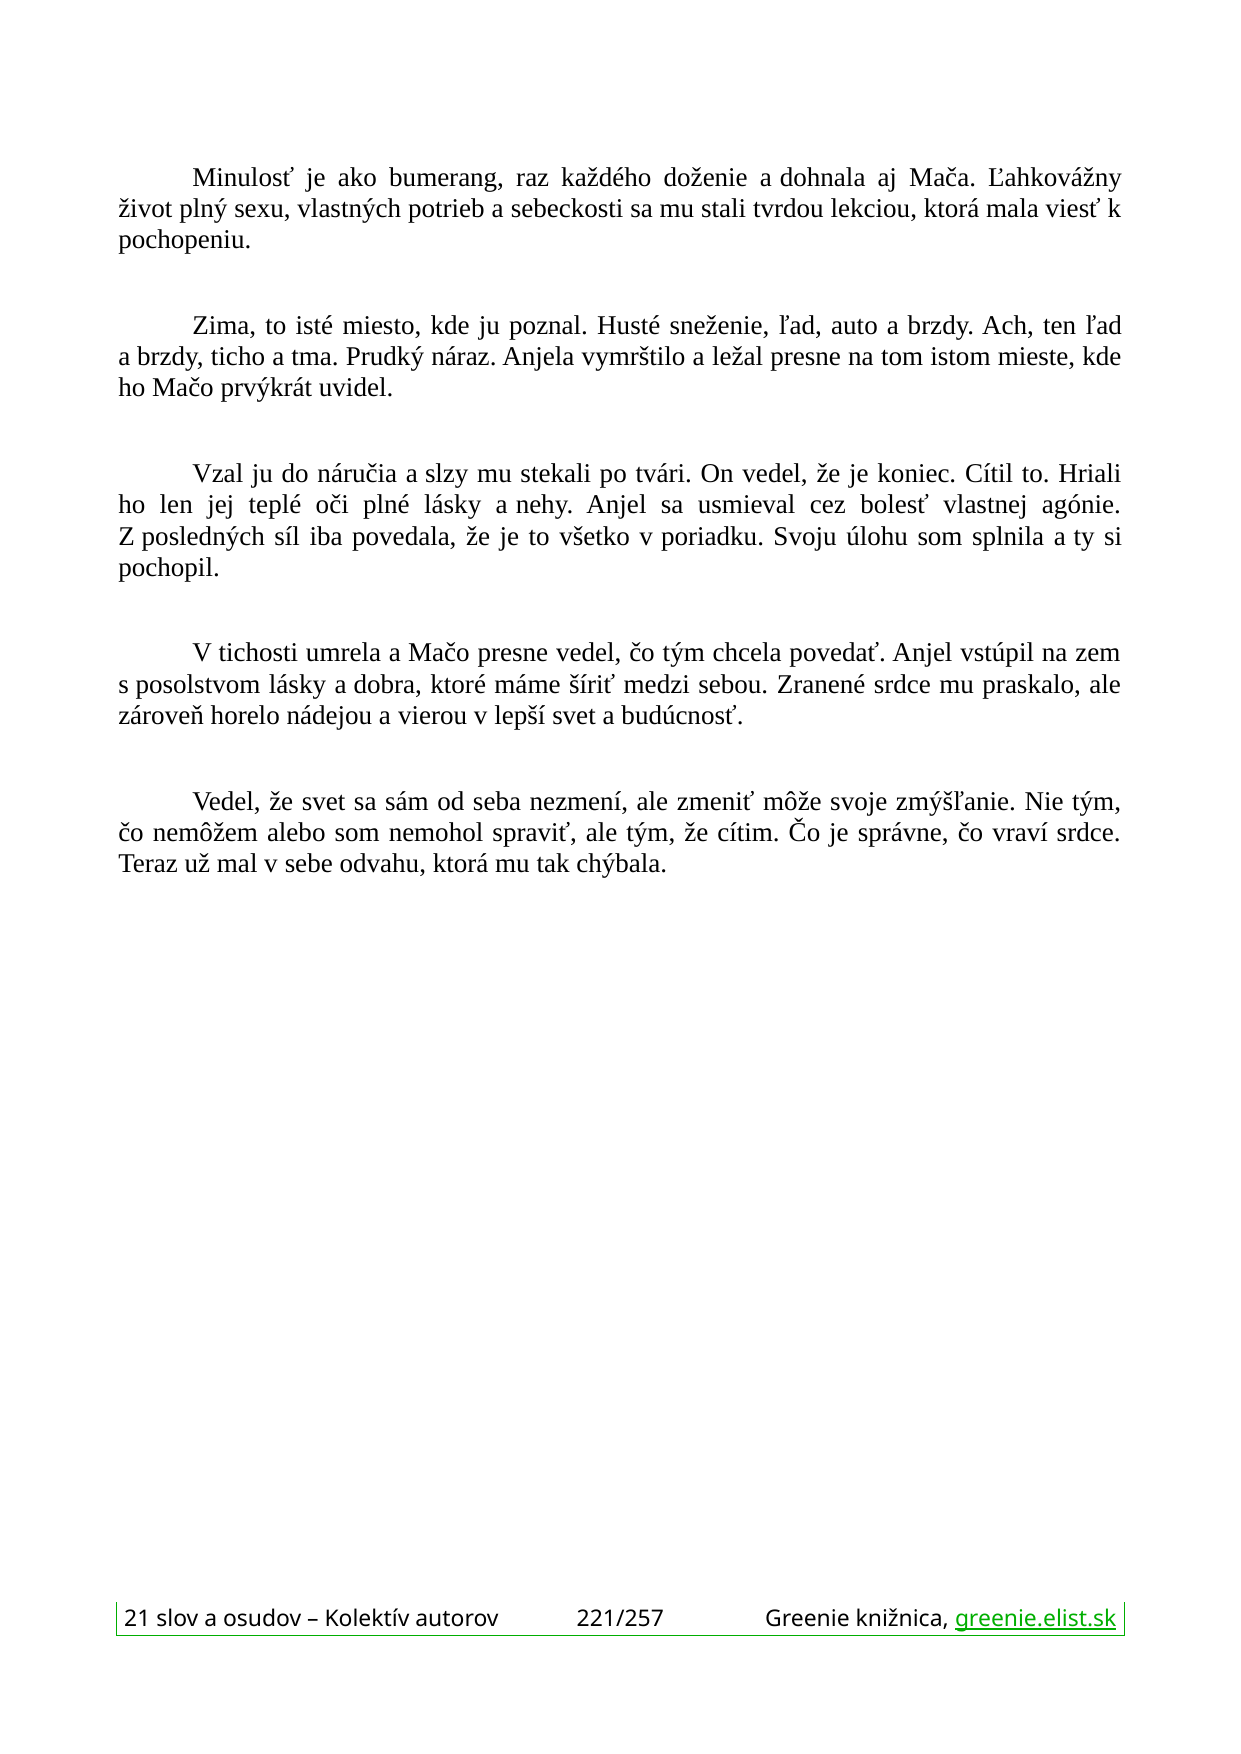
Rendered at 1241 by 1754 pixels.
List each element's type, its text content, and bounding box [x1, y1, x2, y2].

text Zima, to isté miesto, kde ju poznal. Husté sneženie, ľad, auto a brzdy. Ach, ten ľad a brzdy, ticho a tma. Prudký náraz. Anjela vymrštilo a ležal presne na tom istom mieste, kde ho Mačo prvýkrát uvidel. [118, 309, 1122, 403]
text V tichosti umrela a Mačo presne vedel, čo tým chcela povedať. Anjel vstúpil na zem s posolstvom lásky a dobra, ktoré máme šíriť medzi sebou. Zranené srdce mu praskalo, ale zároveň horelo nádejou a vierou v lepší svet a budúcnosť. [118, 637, 1122, 730]
text Minulosť je ako bumerang, raz každého doženie a dohnala aj Mača. Ľahkovážny život plný sexu, vlastných potrieb a sebeckosti sa mu stali tvrdou lekciou, ktorá mala viesť k pochopeniu. [118, 161, 1122, 254]
text Vzal ju do náručia a slzy mu stekali po tvári. On vedel, že je koniec. Cítil to. Hriali ho len jej teplé oči plné lásky a nehy. Anjel sa usmieval cez bolesť vlastnej agónie. Z posledných síl iba povedala, že je to všetko v poriadku. Svoju úlohu som splnila a ty si pochopil. [118, 457, 1122, 582]
text Vedel, že svet sa sám od seba nezmení, ale zmeniť môže svoje zmýšľanie. Nie tým, čo nemôžem alebo som nemohol spraviť, ale tým, že cítim. Čo je správne, čo vraví srdce. Teraz už mal v sebe odvahu, ktorá mu tak chýbala. [118, 785, 1122, 878]
